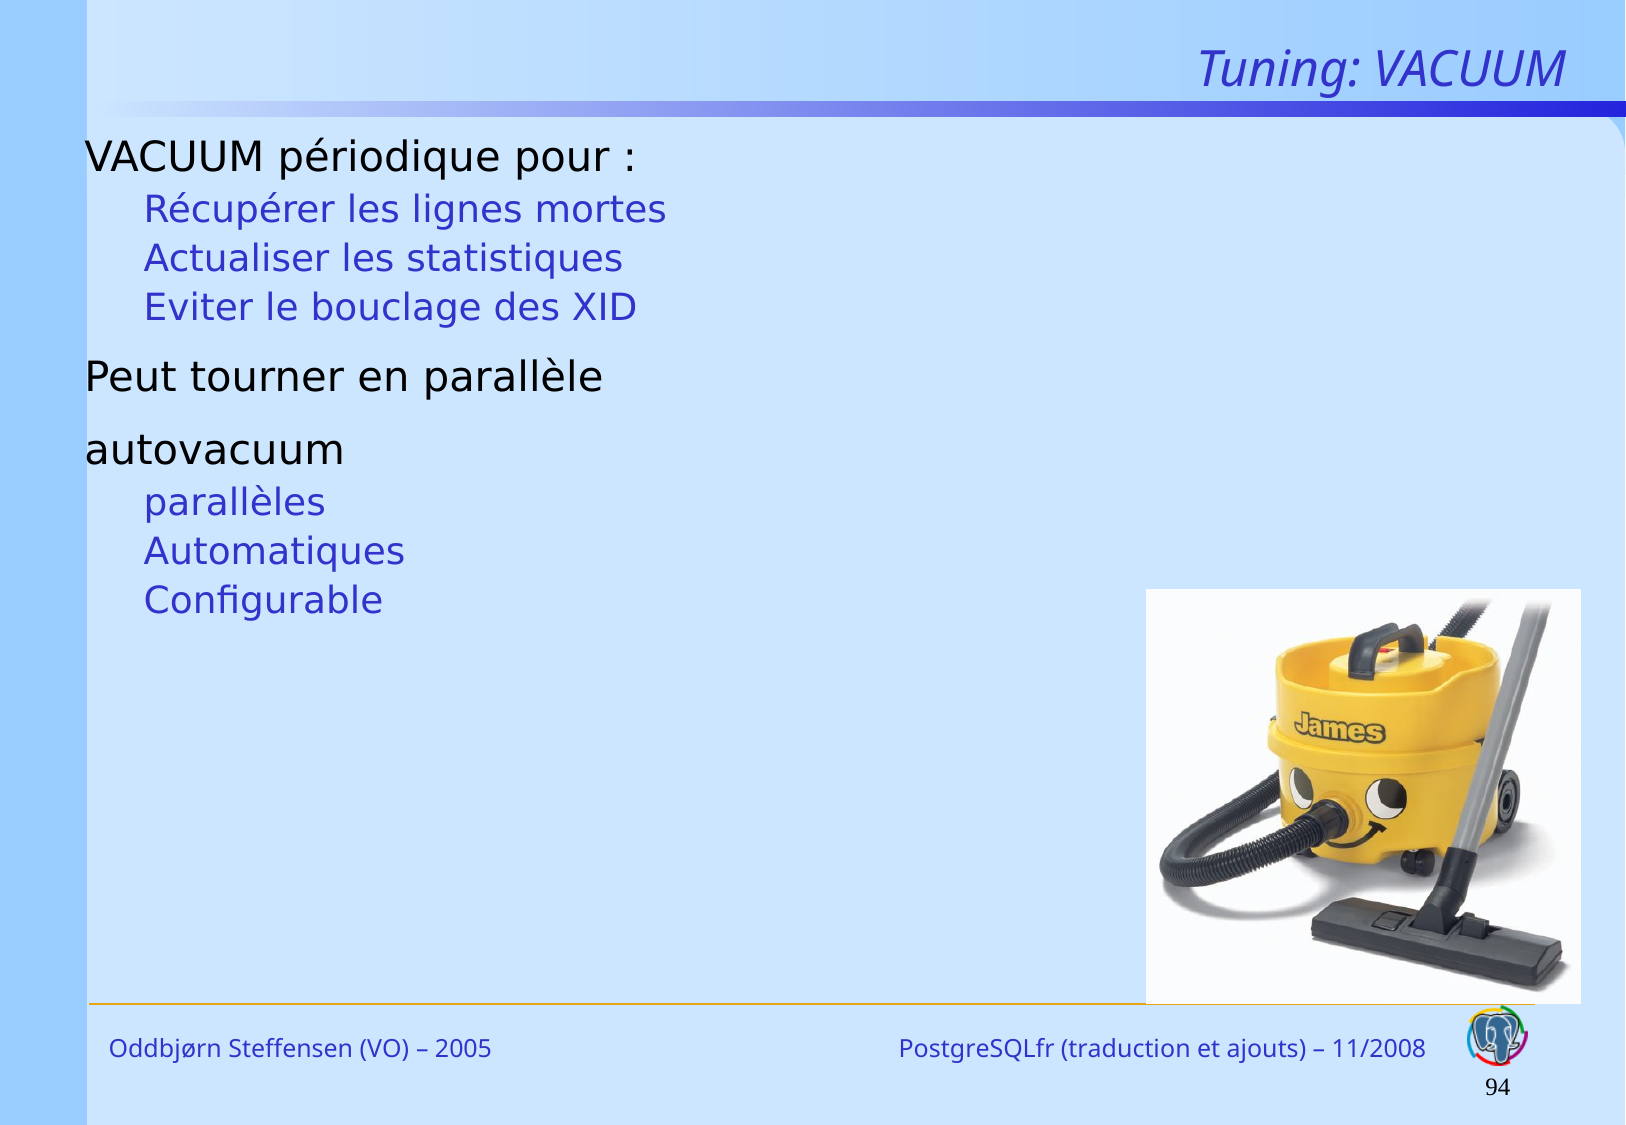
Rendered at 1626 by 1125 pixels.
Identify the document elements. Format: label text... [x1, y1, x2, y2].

list VACUUM périodique pour : Récupérer les lignes mortes Actualiser les statistiques Eviter le bouclage des XID Peut tourner en parallèle autovacuum parallèles Automatiques Configurable [84, 132, 1517, 938]
title Tuning: VACUUM [172, 0, 1567, 134]
picture [1467, 1005, 1528, 1066]
picture [1146, 589, 1581, 1004]
